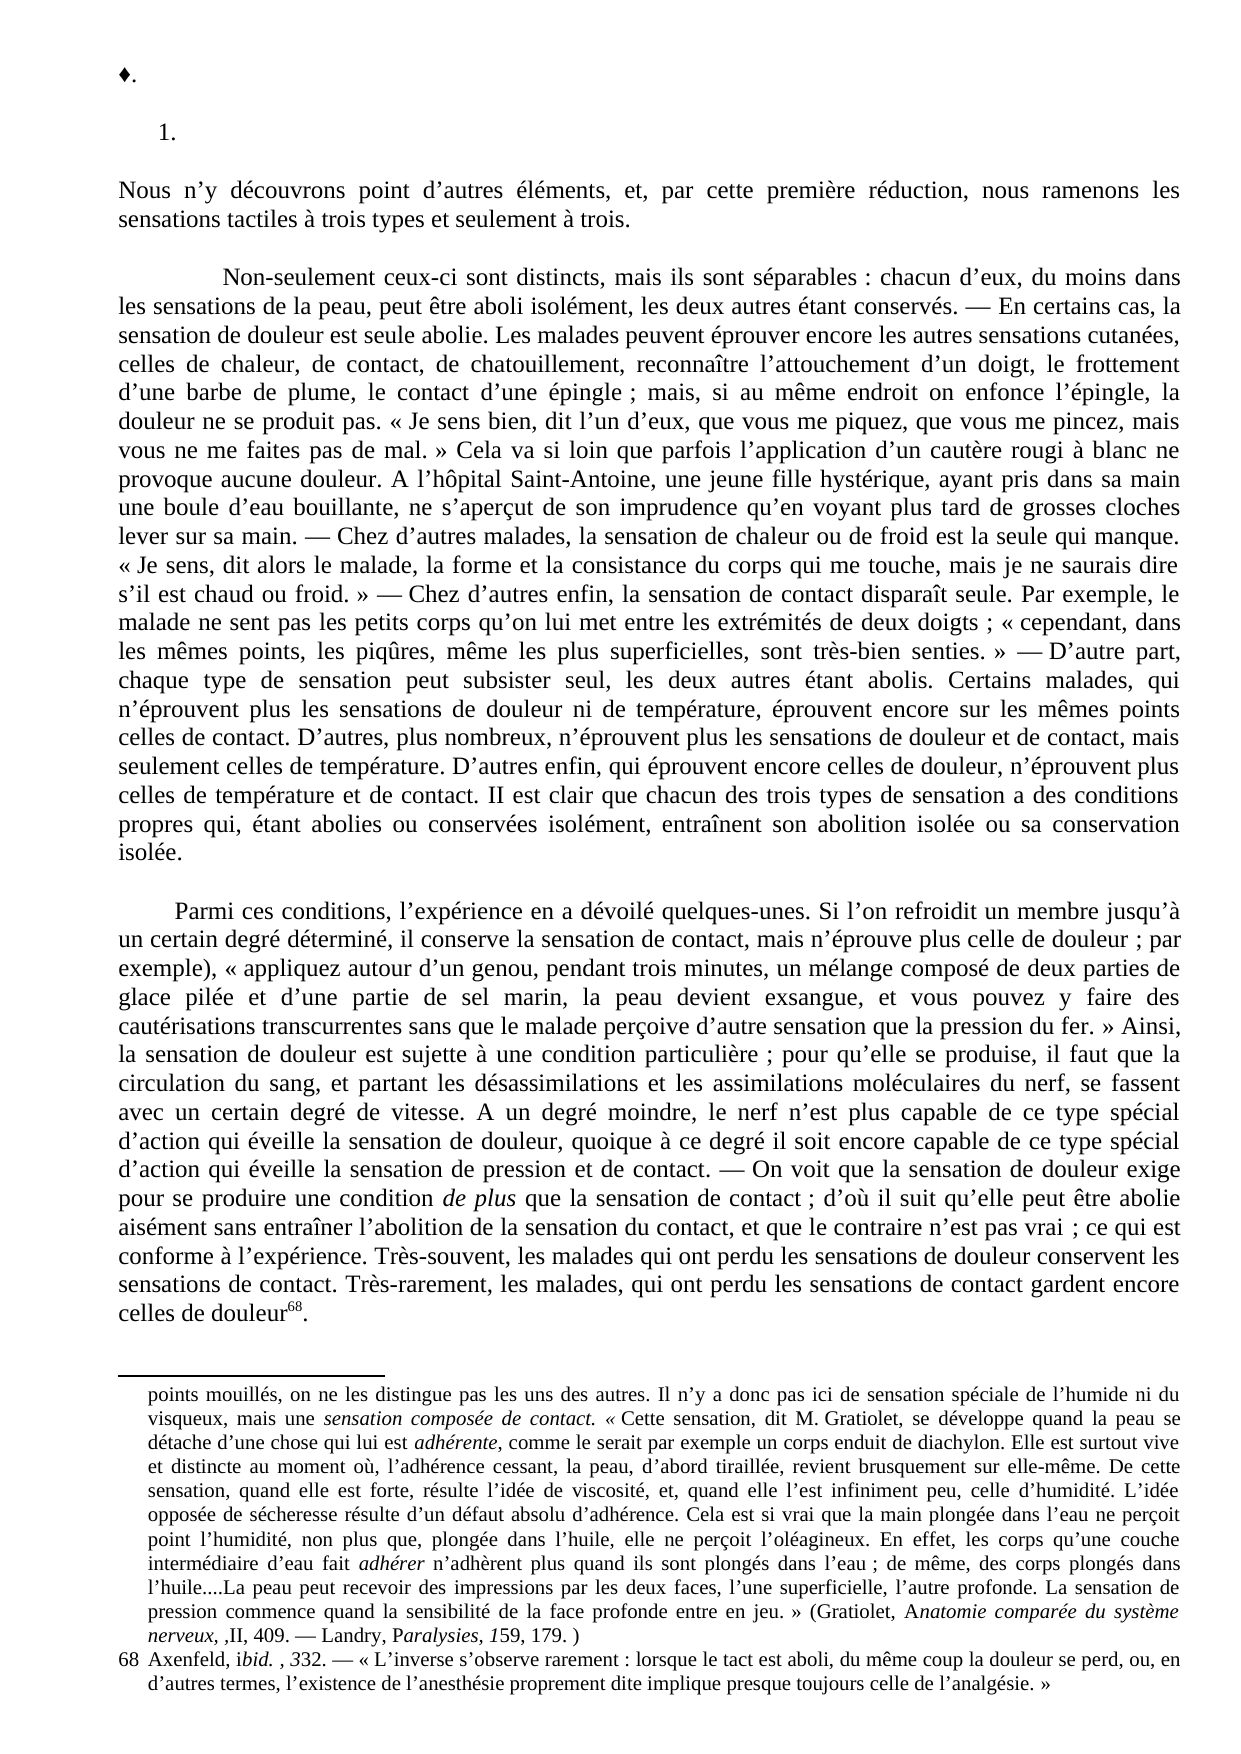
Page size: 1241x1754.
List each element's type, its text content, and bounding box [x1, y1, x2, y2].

text 1. [118, 117, 1181, 146]
text Parmi ces conditions, l’expérience en a dévoilé quelques-unes. Si l’on refroidit un membre jusqu’à un certain degré déterminé, il conserve la sensation de contact, mais n’éprouve plus celle de douleur ; par exemple), « appliquez autour d’un genou, pendant trois minutes, un mélange composé de deux parties de glace pilée et d’une partie de sel marin, la peau devient exsangue, et vous pouvez y faire des cautérisations transcurrentes sans que le malade perçoive d’autre sensation que la pression du fer. » Ainsi, la sensation de douleur est sujette à une condition particulière ; pour qu’elle se produise, il faut que la circulation du sang, et partant les désassimilations et les assimilations moléculaires du nerf, se fassent avec un certain degré de vitesse. A un degré moindre, le nerf n’est plus capable de ce type spécial d’action qui éveille la sensation de douleur, quoique à ce degré il soit encore capable de ce type spécial d’action qui éveille la sensation de pression et de contact. — On voit que la sensation de douleur exige pour se produire une condition de plus que la sensation de contact ; d’où il suit qu’elle peut être abolie aisément sans entraîner l’abolition de la sensation du contact, et que le contraire n’est pas vrai ; ce qui est conforme à l’expérience. Très-souvent, les malades qui ont perdu les sensations de douleur conservent les sensations de contact. Très-rarement, les malades, qui ont perdu les sensations de contact gardent encore celles de douleur. [118, 896, 1181, 1327]
text Axenfeld, ibid. , 332. — « L’inverse s’observe rarement : lorsque le tact est aboli, du même coup la douleur se perd, ou, en d’autres termes, l’existence de l’anesthésie proprement dite implique presque toujours celle de l’analgésie. » [118, 1647, 1181, 1695]
text Nous n’y découvrons point d’autres éléments, et, par cette première réduction, nous ramenons les sensations tactiles à trois types et seulement à trois. [118, 176, 1181, 233]
text Non-seulement ceux-ci sont distincts, mais ils sont séparables : chacun d’eux, du moins dans les sensations de la peau, peut être aboli isolément, les deux autres étant conservés. — En certains cas, la sensation de douleur est seule abolie. Les malades peuvent éprouver encore les autres sensations cutanées, celles de chaleur, de contact, de chatouillement, reconnaître l’attouchement d’un doigt, le frottement d’une barbe de plume, le contact d’une épingle ; mais, si au même endroit on enfonce l’épingle, la douleur ne se produit pas. « Je sens bien, dit l’un d’eux, que vous me piquez, que vous me pincez, mais vous ne me faites pas de mal. » Cela va si loin que parfois l’application d’un cautère rougi à blanc ne provoque aucune douleur. A l’hôpital Saint-Antoine, une jeune fille hystérique, ayant pris dans sa main une boule d’eau bouillante, ne s’aperçut de son imprudence qu’en voyant plus tard de grosses cloches lever sur sa main. — Chez d’autres malades, la sensation de chaleur ou de froid est la seule qui manque. « Je sens, dit alors le malade, la forme et la consistance du corps qui me touche, mais je ne saurais dire s’il est chaud ou froid. » — Chez d’autres enfin, la sensation de contact disparaît seule. Par exemple, le malade ne sent pas les petits corps qu’on lui met entre les extrémités de deux doigts ; « cependant, dans les mêmes points, les piqûres, même les plus superficielles, sont très-bien senties. » — D’autre part, chaque type de sensation peut subsister seul, les deux autres étant abolis. Certains malades, qui n’éprouvent plus les sensations de douleur ni de température, éprouvent encore sur les mêmes points celles de contact. D’autres, plus nombreux, n’éprouvent plus les sensations de douleur et de contact, mais seulement celles de température. D’autres enfin, qui éprouvent encore celles de douleur, n’éprouvent plus celles de température et de contact. II est clair que chacun des trois types de sensation a des conditions propres qui, étant abolies ou conservées isolément, entraînent son abolition isolée ou sa conservation isolée. [118, 262, 1181, 866]
text ♦. [118, 59, 1181, 88]
text points mouillés, on ne les distingue pas les uns des autres. Il n’y a donc pas ici de sensation spéciale de l’humide ni du visqueux, mais une sensation composée de contact. « Cette sensation, dit M. Gratiolet, se développe quand la peau se détache d’une chose qui lui est adhérente, comme le serait par exemple un corps enduit de diachylon. Elle est surtout vive et distincte au moment où, l’adhérence cessant, la peau, d’abord tiraillée, revient brusquement sur elle-même. De cette sensation, quand elle est forte, résulte l’idée de viscosité, et, quand elle l’est infiniment peu, celle d’humidité. L’idée opposée de sécheresse résulte d’un défaut absolu d’adhérence. Cela est si vrai que la main plongée dans l’eau ne perçoit point l’humidité, non plus que, plongée dans l’huile, elle ne perçoit l’oléagineux. En effet, les corps qu’une couche intermédiaire d’eau fait adhérer n’adhèrent plus quand ils sont plongés dans l’eau ; de même, des corps plongés dans l’huile....La peau peut recevoir des impressions par les deux faces, l’une superficielle, l’autre profonde. La sensation de pression commence quand la sensibilité de la face profonde entre en jeu. » (Gratiolet, Anatomie comparée du système nerveux, ,II, 409. — Landry, Paralysies, 159, 179. ) [118, 1382, 1181, 1647]
